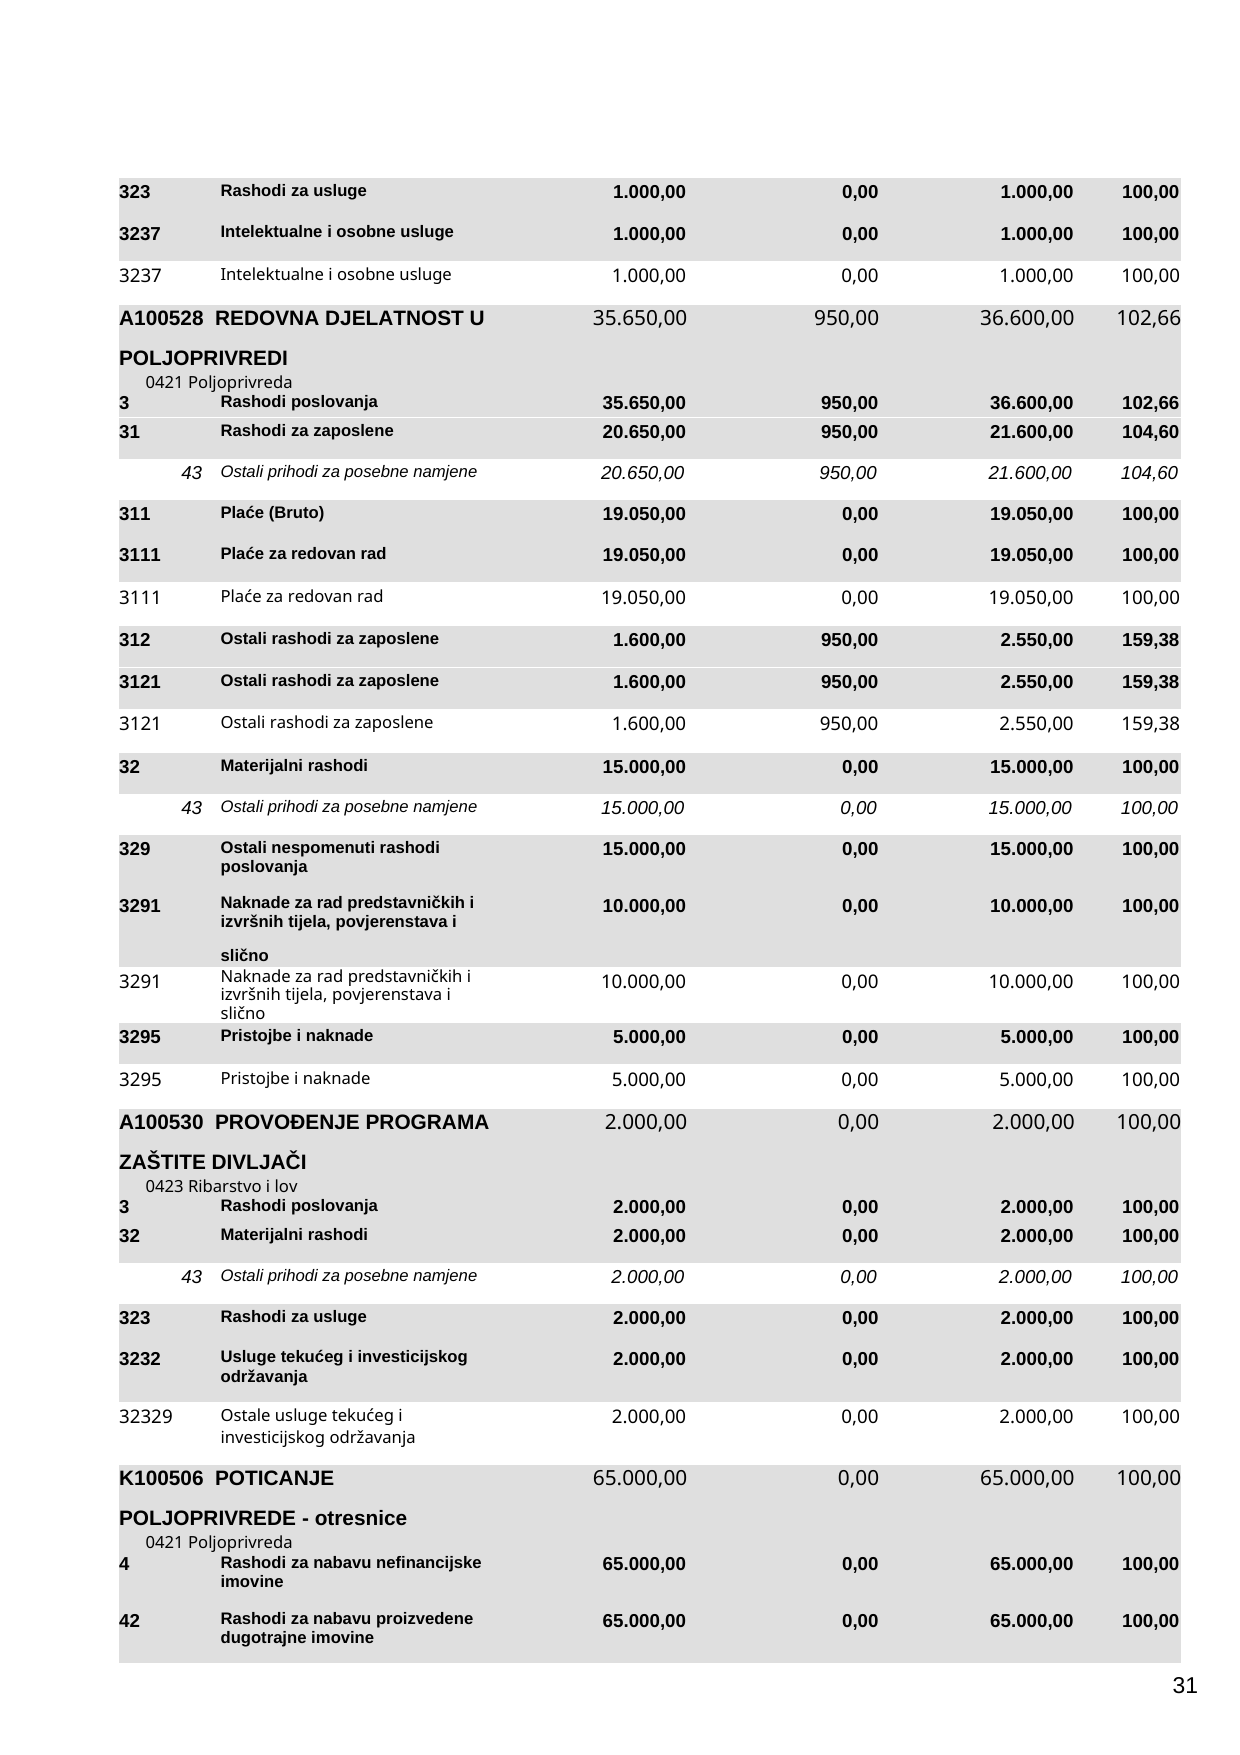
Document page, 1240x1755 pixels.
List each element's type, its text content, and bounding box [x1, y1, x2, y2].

table_cell 100,00 [1096, 1263, 1181, 1304]
table_cell [176, 1345, 209, 1402]
table_cell 3111 [119, 541, 176, 582]
table_cell 0,00 [734, 541, 919, 582]
table_cell Ostale usluge tekućeg i investicijskog održavanja [209, 1402, 534, 1465]
table_cell 104,60 [1096, 459, 1181, 500]
table_cell 100,00 [1096, 1402, 1181, 1465]
table_cell 20.650,00 [534, 459, 734, 500]
table_cell Pristojbe i naknade [209, 1023, 534, 1064]
table_cell Rashodi za nabavu proizvedene dugotrajne imovine [209, 1608, 534, 1663]
table_cell 42 [119, 1608, 176, 1663]
table_cell 100,00 [1096, 1109, 1181, 1151]
table_cell [119, 1263, 176, 1304]
table_cell 100,00 [1096, 1553, 1181, 1608]
table_cell 2.000,00 [534, 1197, 734, 1222]
table_cell 5.000,00 [919, 1065, 1096, 1109]
table_cell 100,00 [1096, 753, 1181, 794]
table_cell 3 [119, 393, 176, 417]
table_cell Rashodi poslovanja [209, 393, 534, 417]
table_cell 329 [119, 835, 176, 893]
table_cell 35.650,00 [534, 393, 734, 417]
table_cell [119, 794, 176, 835]
table_cell 311 [119, 500, 176, 541]
table_cell 3111 [119, 583, 176, 626]
table_cell 159,38 [1096, 668, 1181, 709]
table_header 1.000,00 [534, 178, 734, 219]
table_cell Materijalni rashodi [209, 753, 534, 794]
table_cell [119, 459, 176, 500]
table_cell 2.550,00 [919, 626, 1096, 667]
table_cell 0,00 [734, 1465, 919, 1507]
table_cell [734, 948, 919, 967]
table_cell [176, 948, 209, 967]
table_cell 3237 [119, 219, 209, 261]
table_cell 1.000,00 [919, 261, 1096, 305]
table_cell 323 [119, 1304, 176, 1345]
table_cell 950,00 [734, 626, 919, 667]
table_cell 3295 [119, 1023, 176, 1064]
table_cell 3291 [119, 893, 176, 948]
table_cell 0,00 [734, 893, 919, 948]
table_cell 2.000,00 [534, 1304, 734, 1345]
table_cell Ostali rashodi za zaposlene [209, 626, 534, 667]
table_cell 65.000,00 [919, 1608, 1096, 1663]
table_cell 21.600,00 [919, 418, 1096, 459]
table_cell 43 [176, 459, 209, 500]
table_cell 2.000,00 [919, 1263, 1096, 1304]
table_cell 15.000,00 [534, 753, 734, 794]
table_cell [176, 753, 209, 794]
table_cell 3121 [119, 668, 176, 709]
table_header 1.000,00 [919, 178, 1096, 219]
table_cell [176, 1197, 209, 1222]
table_header 323 [119, 178, 209, 219]
table_cell 100,00 [1096, 967, 1181, 1023]
table_cell [534, 948, 734, 967]
table_cell 0,00 [734, 1402, 919, 1465]
table_cell 2.000,00 [534, 1263, 734, 1304]
table_cell 2.000,00 [919, 1304, 1096, 1345]
table_cell Materijalni rashodi [209, 1222, 534, 1263]
table_cell 10.000,00 [534, 967, 734, 1023]
table_cell 100,00 [1096, 1304, 1181, 1345]
table_cell 104,60 [1096, 418, 1181, 459]
table_cell 2.550,00 [919, 668, 1096, 709]
table_cell 950,00 [734, 459, 919, 500]
table_cell 5.000,00 [534, 1065, 734, 1109]
table_cell 0,00 [734, 835, 919, 893]
table_cell 3295 [119, 1065, 176, 1109]
table_cell 0,00 [734, 1222, 919, 1263]
table_cell 15.000,00 [534, 794, 734, 835]
table_cell 950,00 [734, 305, 919, 347]
table_cell 65.000,00 [919, 1465, 1096, 1507]
table_cell 950,00 [734, 393, 919, 417]
table_cell 0,00 [734, 261, 919, 305]
table_cell 100,00 [1096, 1222, 1181, 1263]
table_cell 1.600,00 [534, 709, 734, 753]
table_cell Intelektualne i osobne usluge [209, 261, 534, 305]
table_cell 0,00 [734, 500, 919, 541]
table_cell 3232 [119, 1345, 176, 1402]
table_cell 102,66 [1096, 393, 1181, 417]
table_cell [176, 967, 209, 1023]
table_cell 100,00 [1096, 835, 1181, 893]
table_cell 102,66 [1096, 305, 1181, 347]
table_cell 0,00 [734, 1553, 919, 1608]
table_cell 19.050,00 [919, 541, 1096, 582]
table_cell 10.000,00 [919, 967, 1096, 1023]
table_cell 2.000,00 [534, 1402, 734, 1465]
table_cell A100530 [119, 1109, 209, 1151]
table_cell Plaće (Bruto) [209, 500, 534, 541]
table_cell Naknade za rad predstavničkih i izvršnih tijela, povjerenstava i slično [209, 967, 534, 1023]
table_cell 65.000,00 [534, 1553, 734, 1608]
table_cell Ostali rashodi za zaposlene [209, 668, 534, 709]
table_cell 312 [119, 626, 176, 667]
table_cell 65.000,00 [534, 1465, 734, 1507]
table_cell 2.000,00 [534, 1222, 734, 1263]
table_cell 0,00 [734, 1065, 919, 1109]
table_cell 100,00 [1096, 794, 1181, 835]
table_cell 36.600,00 [919, 393, 1096, 417]
table_cell Plaće za redovan rad [209, 583, 534, 626]
table_cell 100,00 [1096, 1065, 1181, 1109]
table_cell [176, 626, 209, 667]
table_cell 10.000,00 [919, 893, 1096, 948]
table_cell Usluge tekućeg i investicijskog održavanja [209, 1345, 534, 1402]
table_cell Rashodi poslovanja [209, 1197, 534, 1222]
table_cell Intelektualne i osobne usluge [209, 219, 534, 261]
table_cell 3121 [119, 709, 176, 753]
table_cell [176, 1304, 209, 1345]
table_cell 36.600,00 [919, 305, 1096, 347]
table_cell 5.000,00 [534, 1023, 734, 1064]
table_cell 2.000,00 [919, 1197, 1096, 1222]
table_cell 10.000,00 [534, 893, 734, 948]
table_cell Ostali rashodi za zaposlene [209, 709, 534, 753]
table_cell [176, 541, 209, 582]
table_cell A100528 [119, 305, 209, 347]
table_cell 100,00 [1096, 261, 1181, 305]
table_cell 0,00 [734, 967, 919, 1023]
table_cell [176, 1553, 209, 1608]
table_cell 0,00 [734, 794, 919, 835]
table_cell [176, 418, 209, 459]
table_cell 19.050,00 [919, 583, 1096, 626]
table_cell 43 [176, 1263, 209, 1304]
table_cell ZAŠTITE DIVLJAČI 0423 Ribarstvo i lov [119, 1151, 1181, 1197]
table_cell 3237 [119, 261, 209, 305]
table_cell 100,00 [1096, 583, 1181, 626]
table_cell Ostali prihodi za posebne namjene [209, 1263, 534, 1304]
table_cell 0,00 [734, 1109, 919, 1151]
table_cell 32 [119, 1222, 176, 1263]
table_cell 100,00 [1096, 1197, 1181, 1222]
table_cell 0,00 [734, 1608, 919, 1663]
table_cell 159,38 [1096, 709, 1181, 753]
table_cell 2.000,00 [919, 1345, 1096, 1402]
table_cell [176, 893, 209, 948]
table_cell Ostali prihodi za posebne namjene [209, 459, 534, 500]
table_cell [176, 1065, 209, 1109]
table_cell 15.000,00 [919, 753, 1096, 794]
table_cell 159,38 [1096, 626, 1181, 667]
table_cell Pristojbe i naknade [209, 1065, 534, 1109]
table_cell [176, 1402, 209, 1465]
table_cell 19.050,00 [534, 541, 734, 582]
table_cell K100506 [119, 1465, 209, 1507]
table_cell 950,00 [734, 668, 919, 709]
table_cell [919, 948, 1096, 967]
table_cell 2.000,00 [534, 1345, 734, 1402]
table_cell 0,00 [734, 753, 919, 794]
table_cell 0,00 [734, 583, 919, 626]
table_cell [119, 948, 176, 967]
table_cell Naknade za rad predstavničkih i izvršnih tijela, povjerenstava i [209, 893, 534, 948]
table_cell 3291 [119, 967, 176, 1023]
table_cell 15.000,00 [919, 794, 1096, 835]
table_cell 2.000,00 [919, 1109, 1096, 1151]
table_cell 43 [176, 794, 209, 835]
table_cell 19.050,00 [534, 500, 734, 541]
table_cell 32329 [119, 1402, 176, 1465]
table_cell 21.600,00 [919, 459, 1096, 500]
table_cell Rashodi za nabavu nefinancijske imovine [209, 1553, 534, 1608]
table_cell Plaće za redovan rad [209, 541, 534, 582]
table_cell 100,00 [1096, 1023, 1181, 1064]
table_cell 15.000,00 [534, 835, 734, 893]
table_cell 100,00 [1096, 1345, 1181, 1402]
table_cell [176, 709, 209, 753]
table_cell 19.050,00 [919, 500, 1096, 541]
table_cell 100,00 [1096, 541, 1181, 582]
table_cell 19.050,00 [534, 583, 734, 626]
table_cell Ostali prihodi za posebne namjene [209, 794, 534, 835]
table_cell 0,00 [734, 219, 919, 261]
table_cell 0,00 [734, 1304, 919, 1345]
table_cell 100,00 [1096, 219, 1181, 261]
table_cell 100,00 [1096, 500, 1181, 541]
table_cell POLJOPRIVREDI 0421 Poljoprivreda [119, 347, 1181, 393]
table_cell 3 [119, 1197, 176, 1222]
table_cell [1096, 948, 1181, 967]
table_cell 31 [119, 418, 176, 459]
table_cell [176, 1222, 209, 1263]
table_cell Ostali nespomenuti rashodi poslovanja [209, 835, 534, 893]
table_cell 20.650,00 [534, 418, 734, 459]
table_cell [176, 393, 209, 417]
table_header Rashodi za usluge [209, 178, 534, 219]
table_header 100,00 [1096, 178, 1181, 219]
table_cell 1.600,00 [534, 626, 734, 667]
table_cell 65.000,00 [919, 1553, 1096, 1608]
table_cell 35.650,00 [534, 305, 734, 347]
table_cell 950,00 [734, 709, 919, 753]
table_cell [176, 500, 209, 541]
table_cell 4 [119, 1553, 176, 1608]
table_cell 2.000,00 [919, 1402, 1096, 1465]
table_cell 65.000,00 [534, 1608, 734, 1663]
table_cell 15.000,00 [919, 835, 1096, 893]
table_cell REDOVNA DJELATNOST U [209, 305, 534, 347]
table_cell POTICANJE [209, 1465, 534, 1507]
table_cell Rashodi za zaposlene [209, 418, 534, 459]
table_cell 950,00 [734, 418, 919, 459]
table_cell 100,00 [1096, 1608, 1181, 1663]
table_cell PROVOĐENJE PROGRAMA [209, 1109, 534, 1151]
table_cell 32 [119, 753, 176, 794]
table_cell 1.000,00 [534, 261, 734, 305]
table_cell 1.600,00 [534, 668, 734, 709]
table_cell [176, 1608, 209, 1663]
table_cell 2.000,00 [919, 1222, 1096, 1263]
table_cell 0,00 [734, 1345, 919, 1402]
table_cell 100,00 [1096, 893, 1181, 948]
table_cell [176, 1023, 209, 1064]
table_cell 0,00 [734, 1023, 919, 1064]
table_cell [176, 835, 209, 893]
table_cell 1.000,00 [919, 219, 1096, 261]
table_cell 100,00 [1096, 1465, 1181, 1507]
table_cell POLJOPRIVREDE - otresnice 0421 Poljoprivreda [119, 1507, 1181, 1553]
table_cell 0,00 [734, 1263, 919, 1304]
table_header 0,00 [734, 178, 919, 219]
table_cell 1.000,00 [534, 219, 734, 261]
table_cell 0,00 [734, 1197, 919, 1222]
table_cell slično [209, 948, 534, 967]
table_cell Rashodi za usluge [209, 1304, 534, 1345]
table_cell 5.000,00 [919, 1023, 1096, 1064]
table_cell [176, 668, 209, 709]
table_cell 2.550,00 [919, 709, 1096, 753]
table_cell [176, 583, 209, 626]
table_cell 2.000,00 [534, 1109, 734, 1151]
